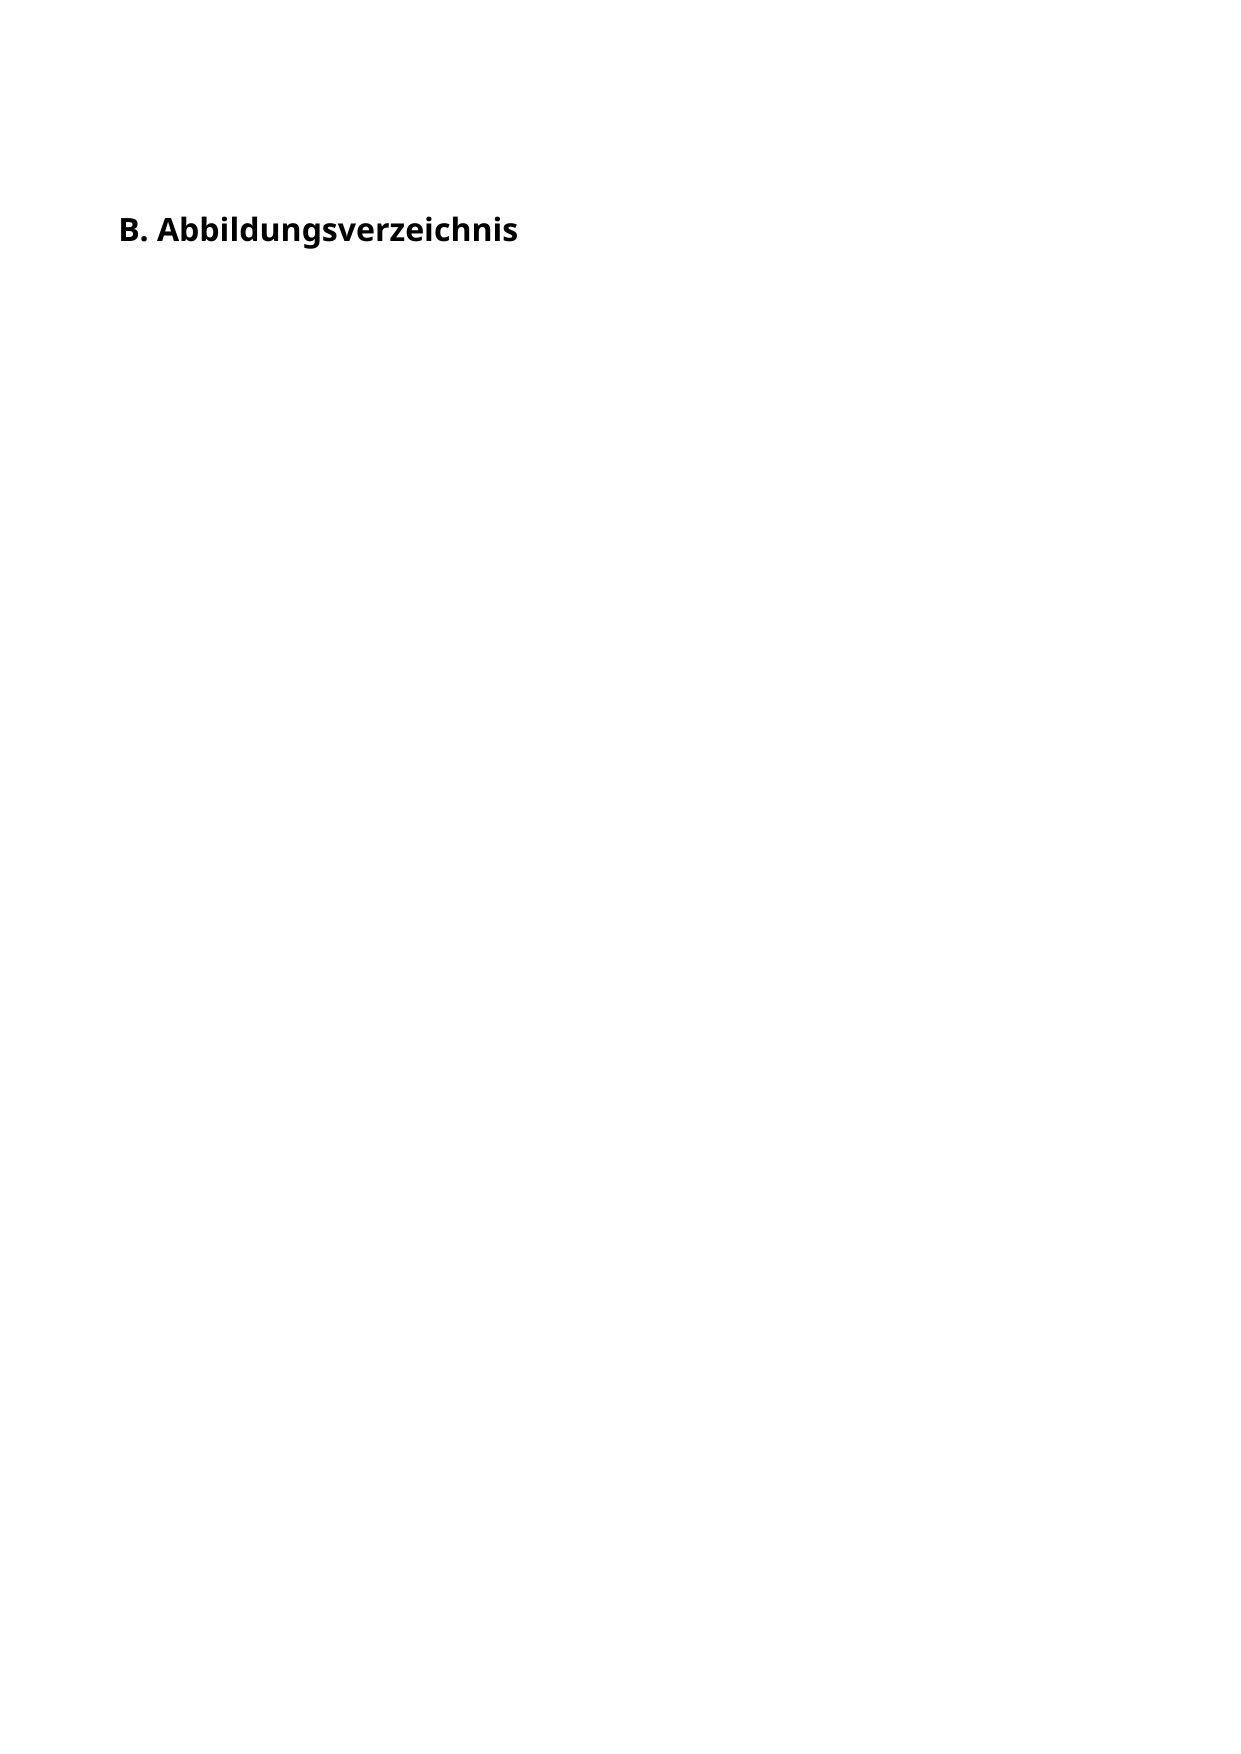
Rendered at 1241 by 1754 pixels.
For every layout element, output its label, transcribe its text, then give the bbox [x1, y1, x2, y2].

text B. Abbildungsverzeichnis [118, 207, 1122, 250]
